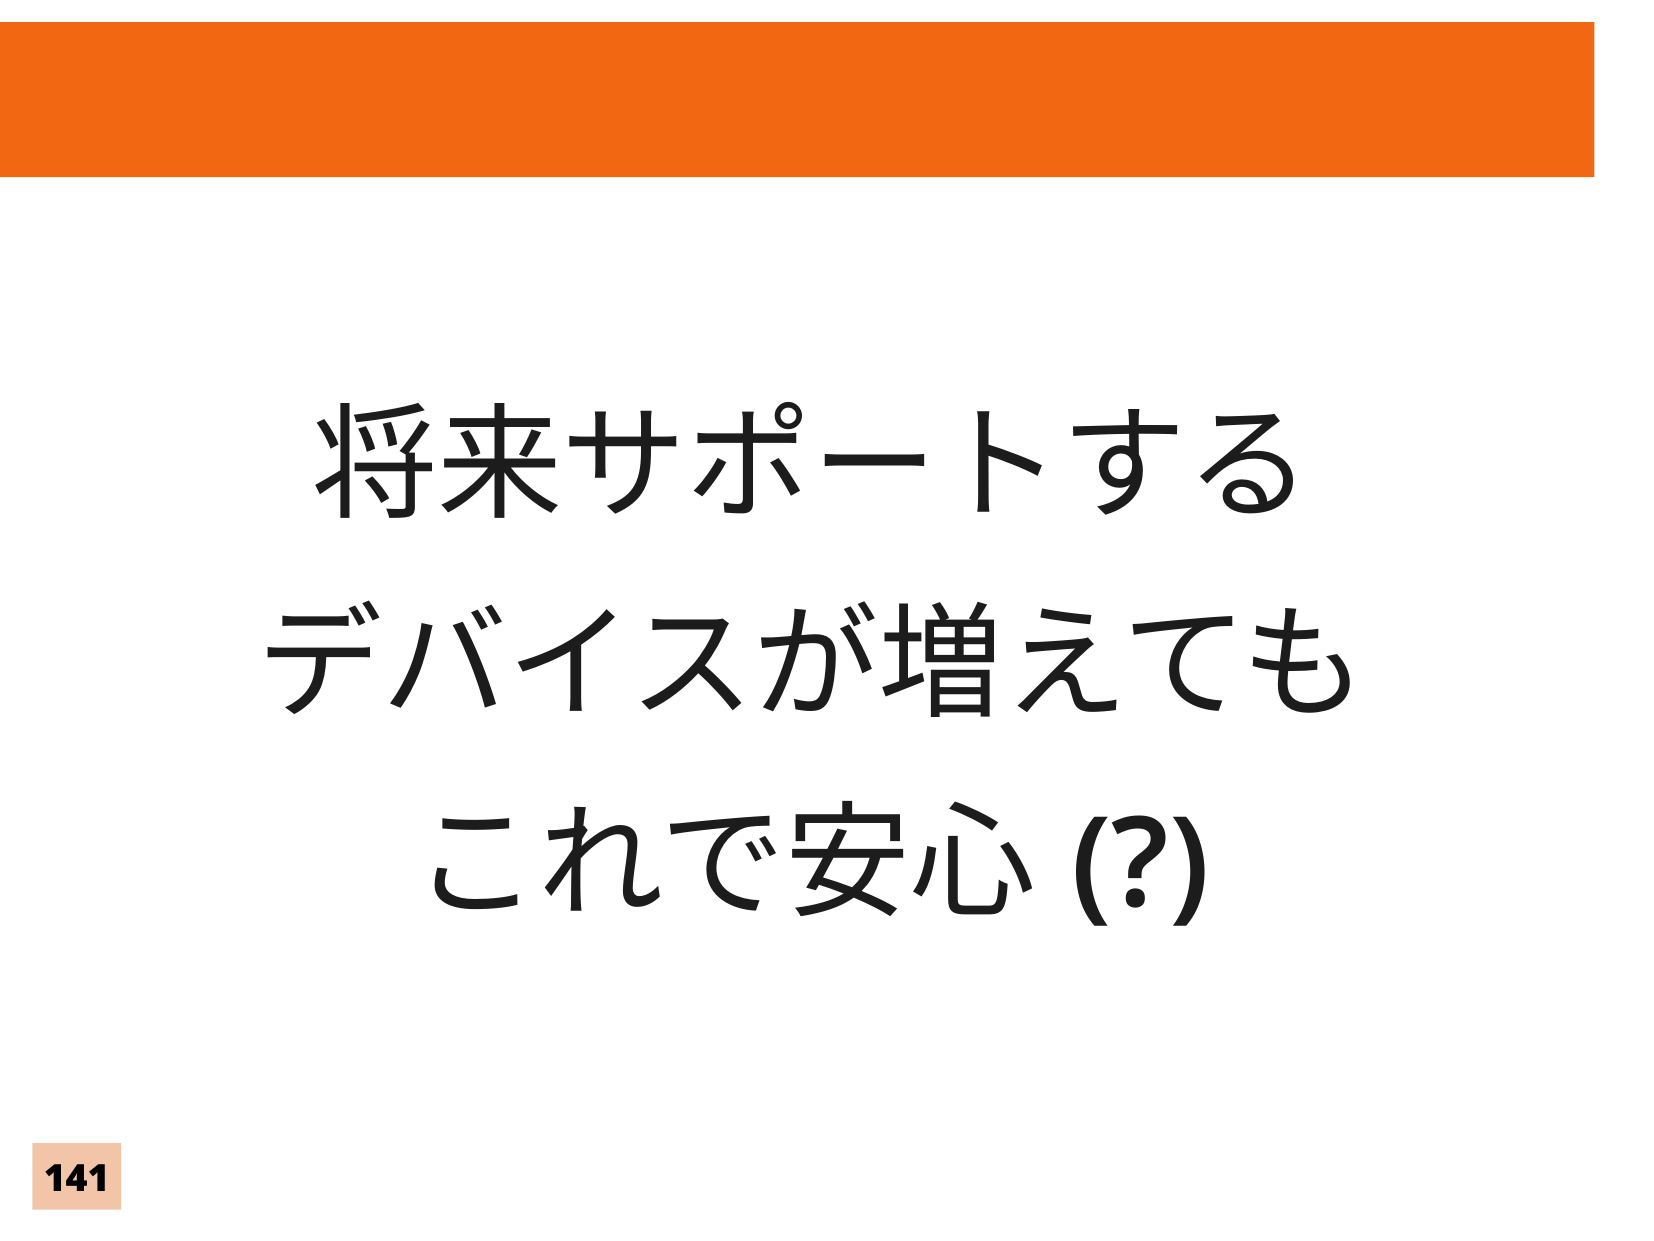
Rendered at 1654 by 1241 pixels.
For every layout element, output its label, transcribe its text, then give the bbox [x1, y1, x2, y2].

list 将来サポートする デバイスが増えても これで安心(?) [59, 201, 1565, 1105]
